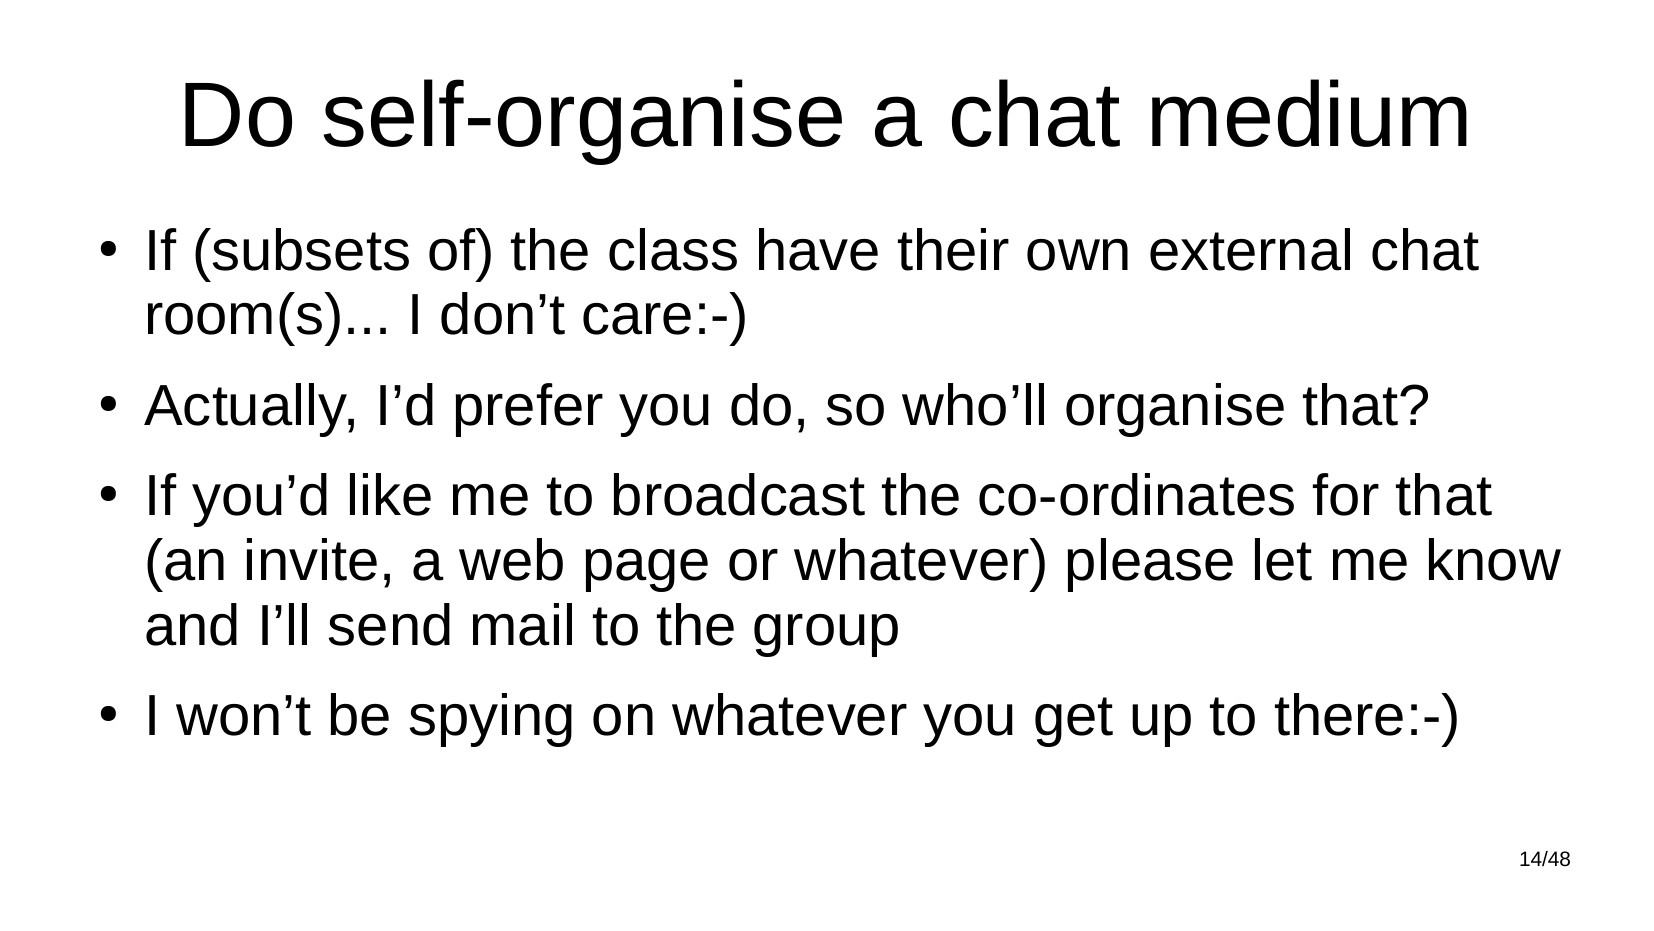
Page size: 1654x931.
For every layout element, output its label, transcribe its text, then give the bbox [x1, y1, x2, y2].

list If (subsets of) the class have their own external chat room(s)... I don’t care:-) Actually, I’d prefer you do, so who’ll organise that? If you’d like me to broadcast the co-ordinates for that (an invite, a web page or whatever) please let me know and I’ll send mail to the group I won’t be spying on whatever you get up to there:-) [82, 217, 1571, 758]
title Do self-organise a chat medium [82, 37, 1571, 193]
